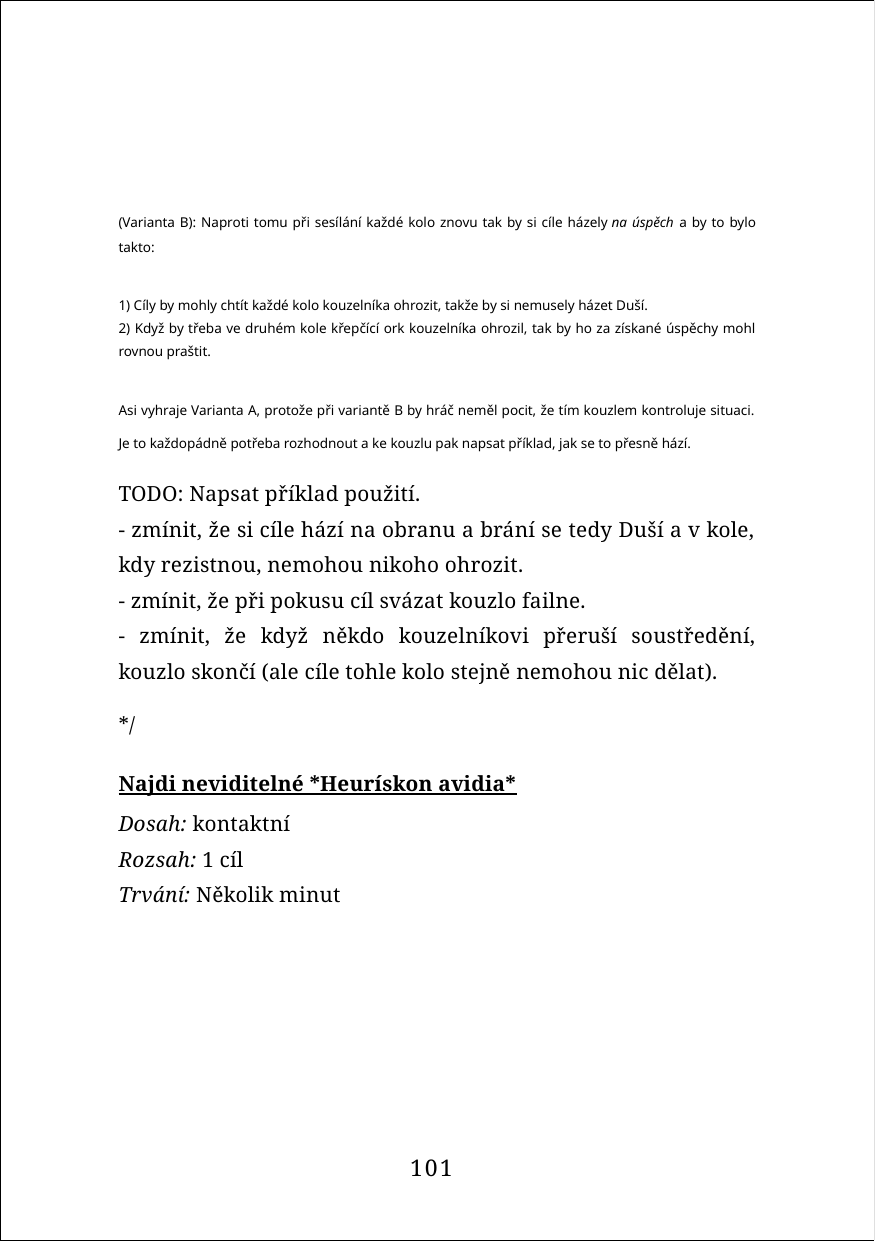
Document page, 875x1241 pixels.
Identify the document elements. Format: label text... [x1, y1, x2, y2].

text */ [118, 710, 756, 738]
subtitle Najdi neviditelné *Heurískon avidia* [118, 769, 756, 798]
text TODO: Napsat příklad použití. - zmínit, že si cíle hází na obranu a brání se tedy Duší a v kole, kdy rezistnou, nemohou nikoho ohrozit. - zmínit, že při pokusu cíl svázat kouzlo failne. - zmínit, že když někdo kouzelníkovi přeruší soustředění, kouzlo skončí (ale cíle tohle kolo stejně nemohou nic dělat). [118, 479, 756, 685]
text (Varianta B): Naproti tomu při sesílání každé kolo znovu tak by si cíle házely na úspěch a by to bylo takto: 1) Cíly by mohly chtít každé kolo kouzelníka ohrozit, takže by si nemusely házet Duší. 2) Když by třeba ve druhém kole křepčící ork kouzelníka ohrozil, tak by ho za získané úspěchy mohl rovnou praštit. Asi vyhraje Varianta A, protože při variantě B by hráč neměl pocit, že tím kouzlem kontroluje situaci. Je to každopádně potřeba rozhodnout a ke kouzlu pak napsat příklad, jak se to přesně hází. [118, 172, 756, 454]
text Dosah: kontaktní Rozsah: 1 cíl Trvání: Několik minut [118, 809, 756, 909]
